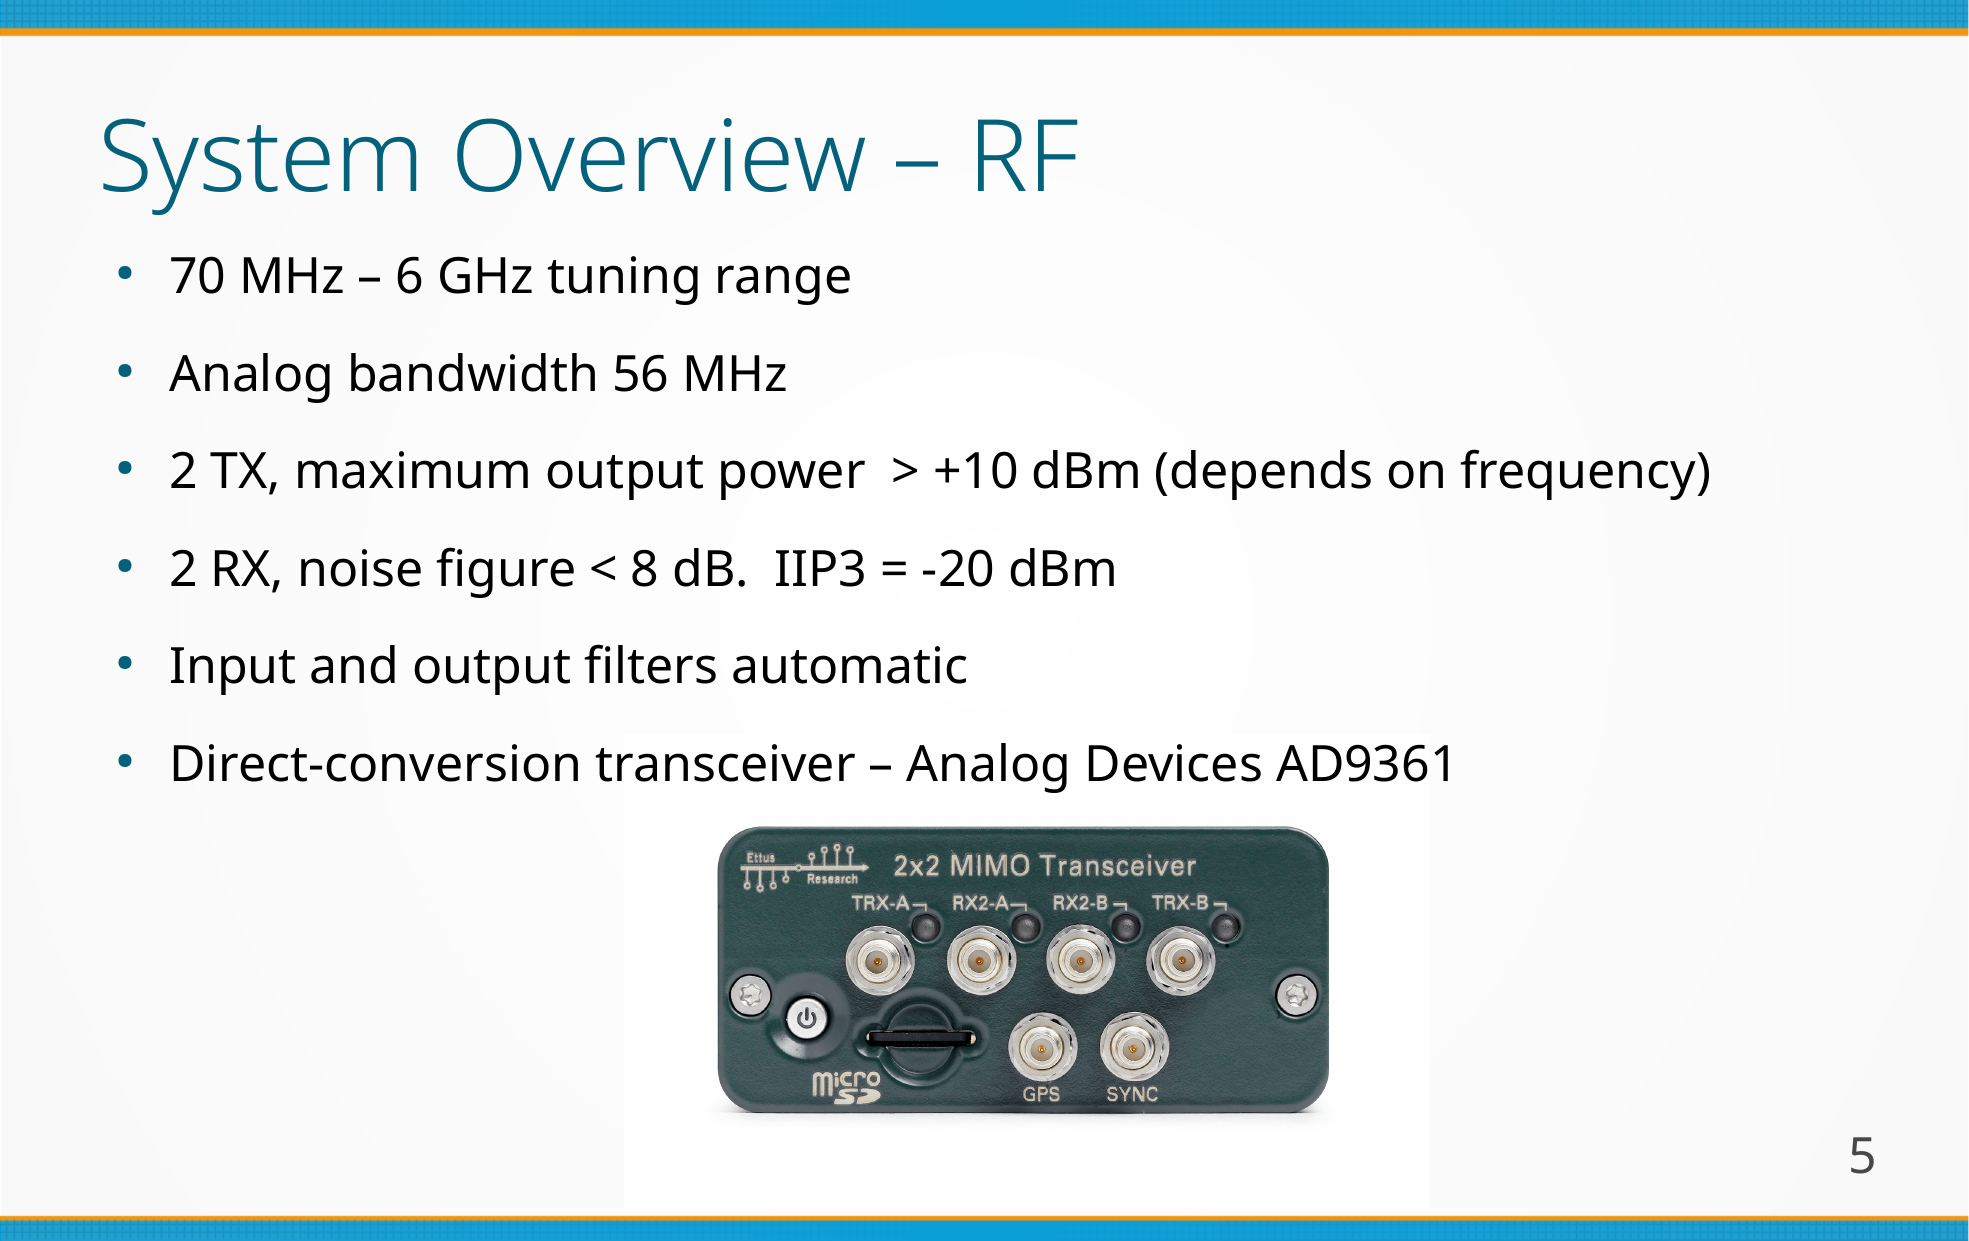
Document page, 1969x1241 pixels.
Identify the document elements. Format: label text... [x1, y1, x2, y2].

picture [0, 0, 1969, 1241]
title System Overview – RF [98, 49, 1870, 240]
list 70 MHz – 6 GHz tuning range Analog bandwidth 56 MHz 2 TX, maximum output power > +10 dBm (depends on frequency) 2 RX, noise figure < 8 dB. IIP3 = -20 dBm Input and output filters automatic Direct-conversion transceiver – Analog Devices AD9361 [98, 240, 1891, 841]
